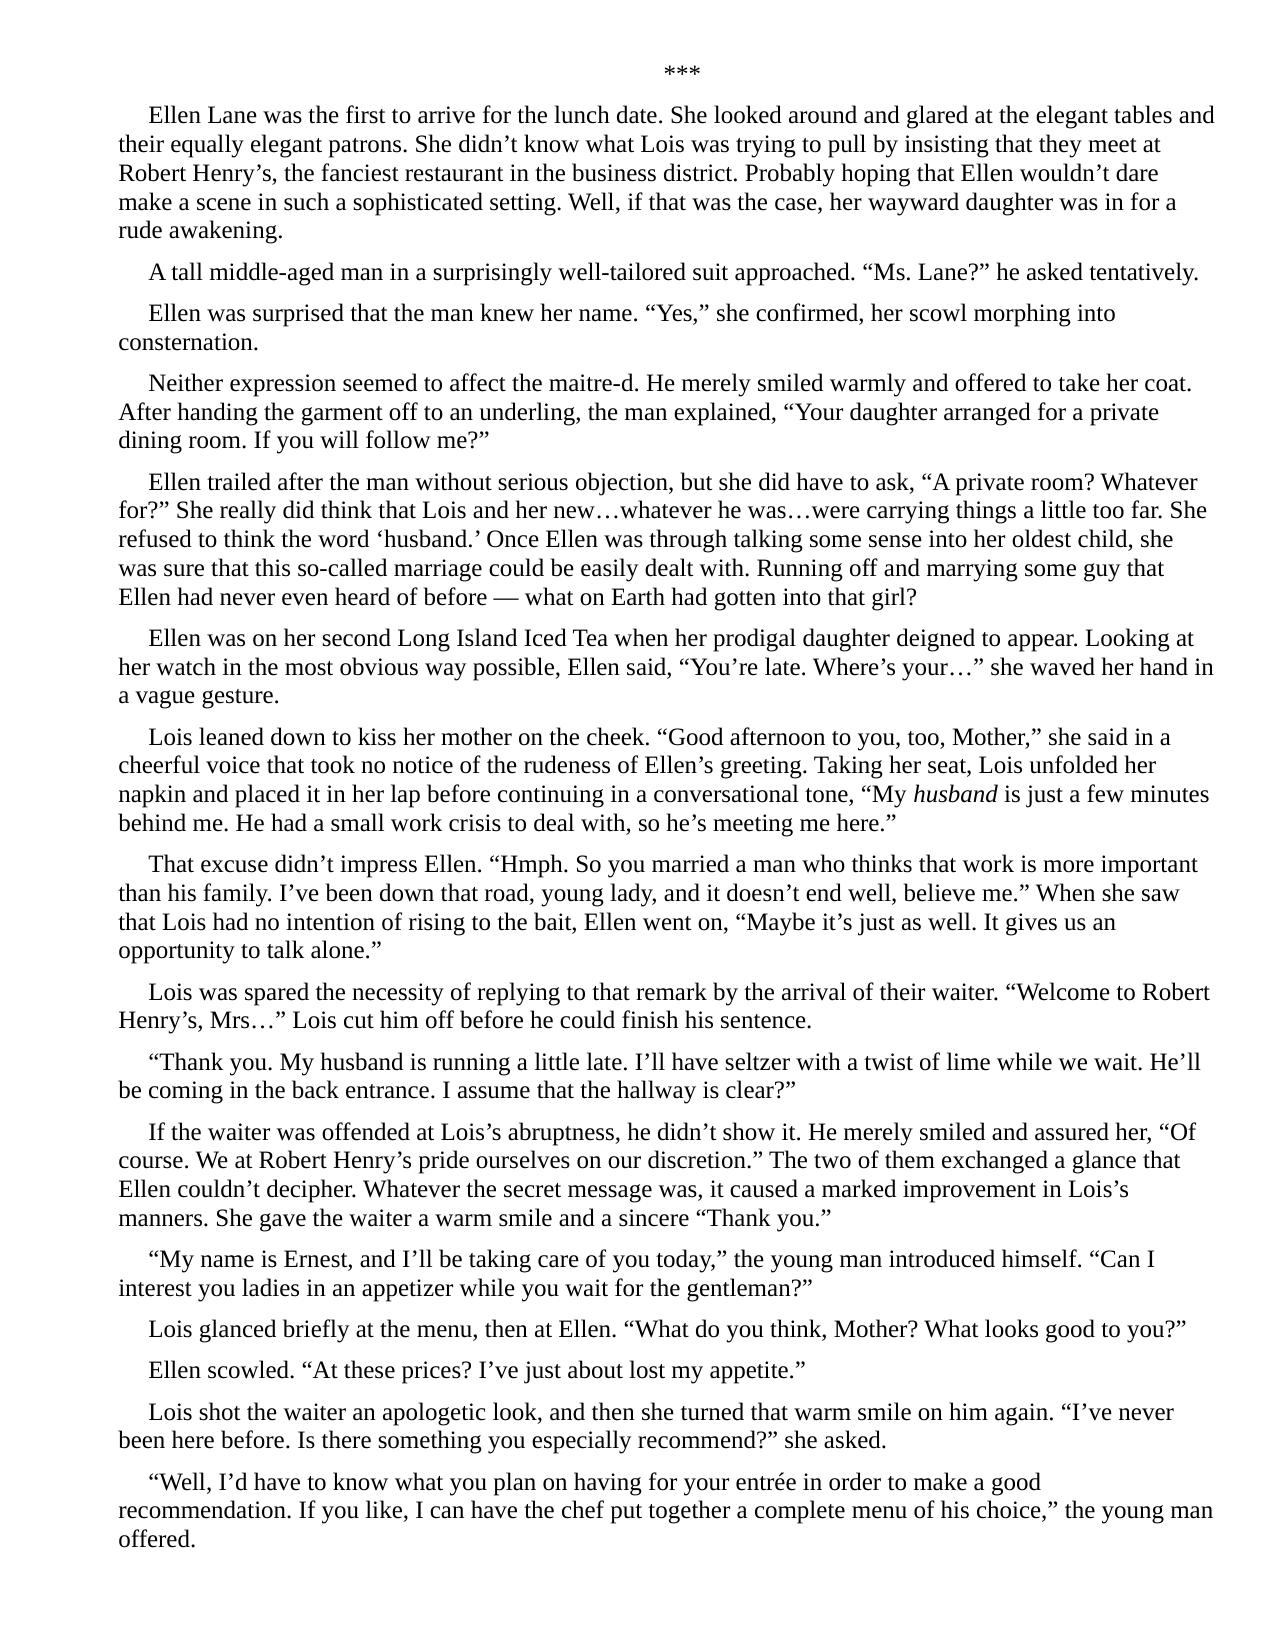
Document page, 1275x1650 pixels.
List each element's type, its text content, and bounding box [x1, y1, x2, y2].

text Ellen Lane was the first to arrive for the lunch date. She looked around and glared at the elegant tables and their equally elegant patrons. She didn’t know what Lois was trying to pull by insisting that they meet at Robert Henry’s, the fanciest restaurant in the business district. Probably hoping that Ellen wouldn’t dare make a scene in such a sophisticated setting. Well, if that was the case, her wayward daughter was in for a rude awakening. [118, 100, 1216, 244]
text Ellen trailed after the man without serious objection, but she did have to ask, “A private room? Whatever for?” She really did think that Lois and her new…whatever he was…were carrying things a little too far. She refused to think the word ‘husband.’ Once Ellen was through talking some sense into her oldest child, she was sure that this so-called marriage could be easily dealt with. Running off and marrying some guy that Ellen had never even heard of before — what on Earth had gotten into that girl? [118, 467, 1216, 610]
text Neither expression seemed to affect the maitre-d. He merely smiled warmly and offered to take her coat. After handing the garment off to an underling, the man explained, “Your daughter arranged for a private dining room. If you will follow me?” [118, 368, 1216, 454]
text That excuse didn’t impress Ellen. “Hmph. So you married a man who thinks that work is more important than his family. I’ve been down that road, young lady, and it doesn’t end well, believe me.” When she saw that Lois had no intention of rising to the bait, Ellen went on, “Maybe it’s just as well. It gives us an opportunity to talk alone.” [118, 849, 1216, 964]
text Ellen scowled. “At these prices? I’ve just about lost my appetite.” [118, 1355, 1216, 1384]
text Ellen was surprised that the man knew her name. “Yes,” she confirmed, her scowl morphing into consternation. [118, 298, 1216, 355]
text Lois was spared the necessity of replying to that remark by the arrival of their waiter. “Welcome to Robert Henry’s, Mrs…” Lois cut him off before he could finish his sentence. [118, 977, 1216, 1034]
text If the waiter was offended at Lois’s abruptness, he didn’t show it. He merely smiled and assured her, “Of course. We at Robert Henry’s pride ourselves on our discretion.” The two of them exchanged a glance that Ellen couldn’t decipher. Whatever the secret message was, it caused a marked improvement in Lois’s manners. She gave the waiter a warm smile and a sincere “Thank you.” [118, 1117, 1216, 1232]
text “Thank you. My husband is running a little late. I’ll have seltzer with a twist of lime while we wait. He’ll be coming in the back entrance. I assume that the hallway is clear?” [118, 1047, 1216, 1104]
text *** [118, 59, 1216, 88]
text Lois glanced briefly at the menu, then at Ellen. “What do you think, Mother? What looks good to you?” [118, 1314, 1216, 1343]
text Ellen was on her second Long Island Iced Tea when her prodigal daughter deigned to appear. Looking at her watch in the most obvious way possible, Ellen said, “You’re late. Where’s your…” she waved her hand in a vague gesture. [118, 623, 1216, 709]
text A tall middle-aged man in a surprisingly well-tailored suit approached. “Ms. Lane?” he asked tentatively. [118, 257, 1216, 285]
text Lois shot the waiter an apologetic look, and then she turned that warm smile on him again. “I’ve never been here before. Is there something you especially recommend?” she asked. [118, 1397, 1216, 1454]
text Lois leaned down to kiss her mother on the cheek. “Good afternoon to you, too, Mother,” she said in a cheerful voice that took no notice of the rudeness of Ellen’s greeting. Taking her seat, Lois unfolded her napkin and placed it in her lap before continuing in a conversational tone, “My husband is just a few minutes behind me. He had a small work crisis to deal with, so he’s meeting me here.” [118, 722, 1216, 837]
text “Well, I’d have to know what you plan on having for your entrée in order to make a good recommendation. If you like, I can have the chef put together a complete menu of his choice,” the young man offered. [118, 1467, 1216, 1553]
text “My name is Ernest, and I’ll be taking care of you today,” the young man introduced himself. “Can I interest you ladies in an appetizer while you wait for the gentleman?” [118, 1244, 1216, 1302]
